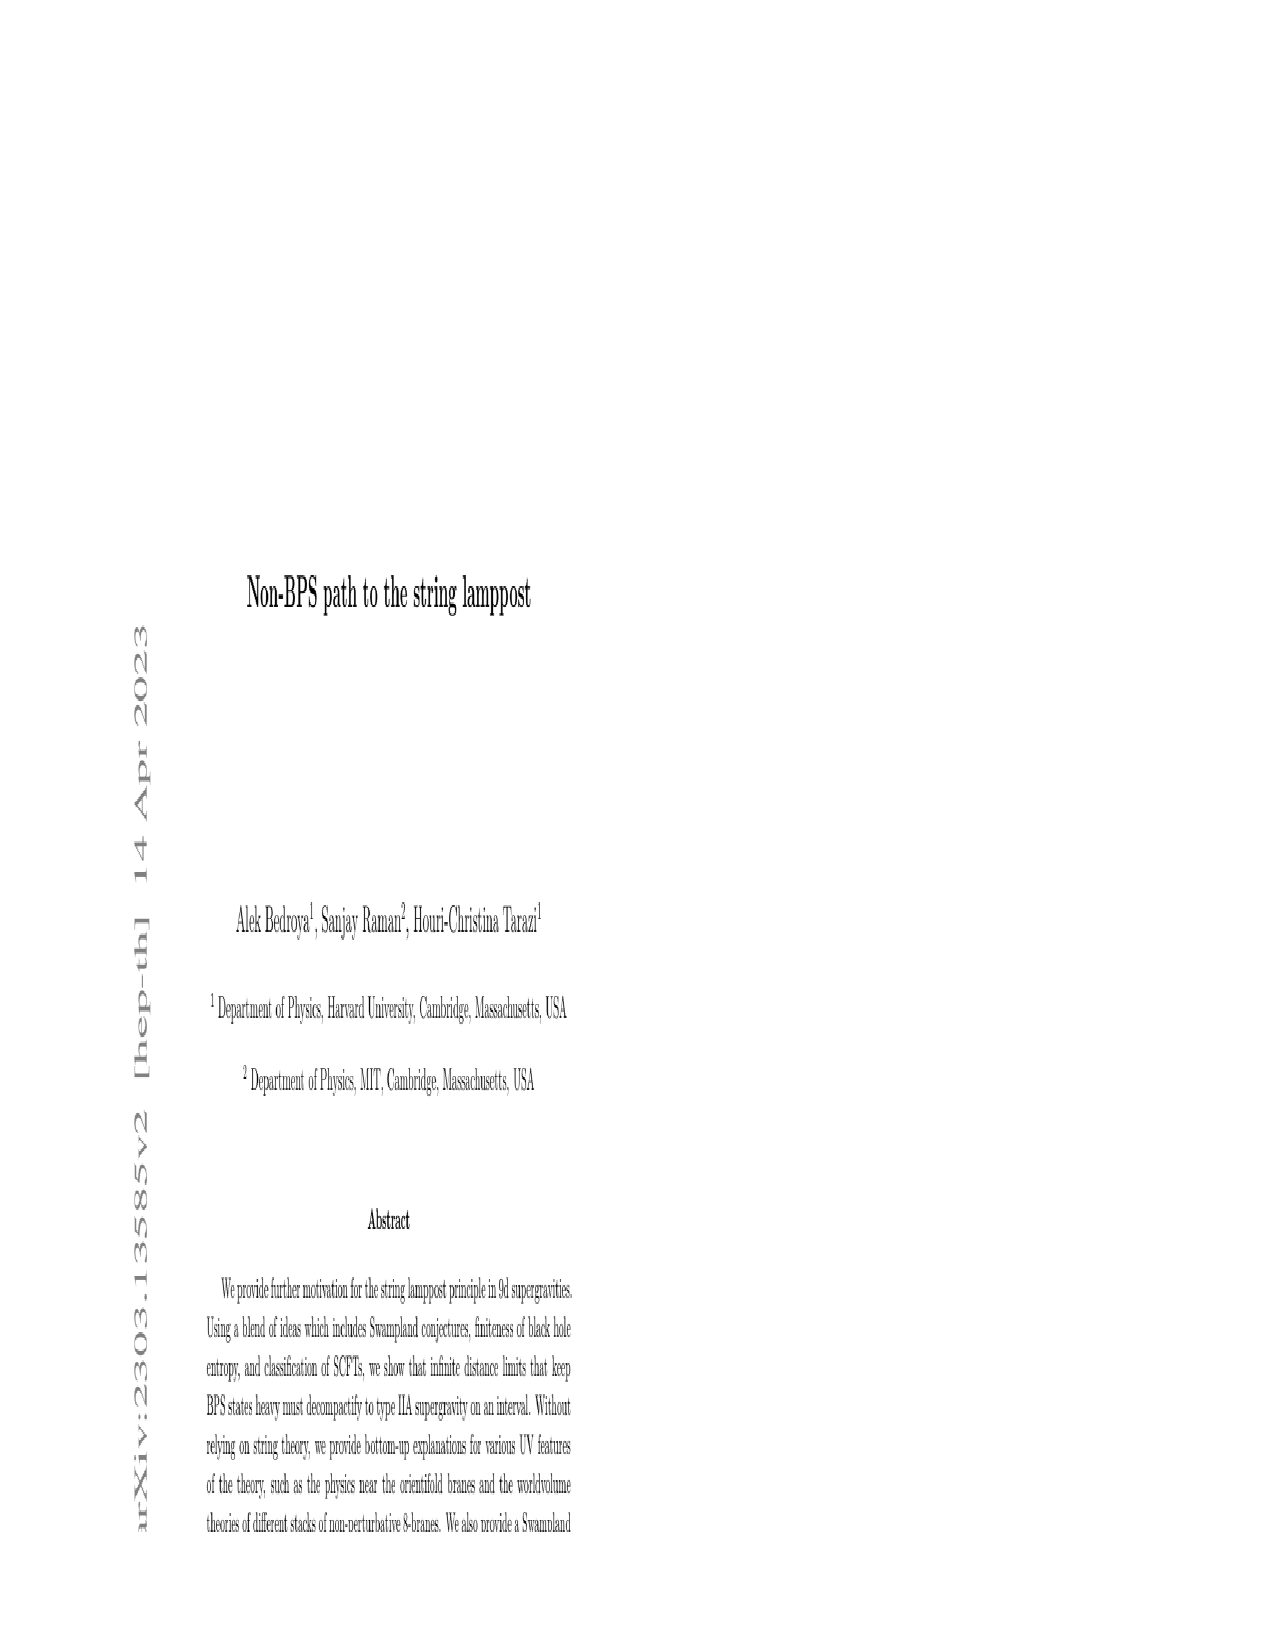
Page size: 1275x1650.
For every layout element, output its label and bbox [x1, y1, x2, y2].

picture [118, 118, 659, 1532]
